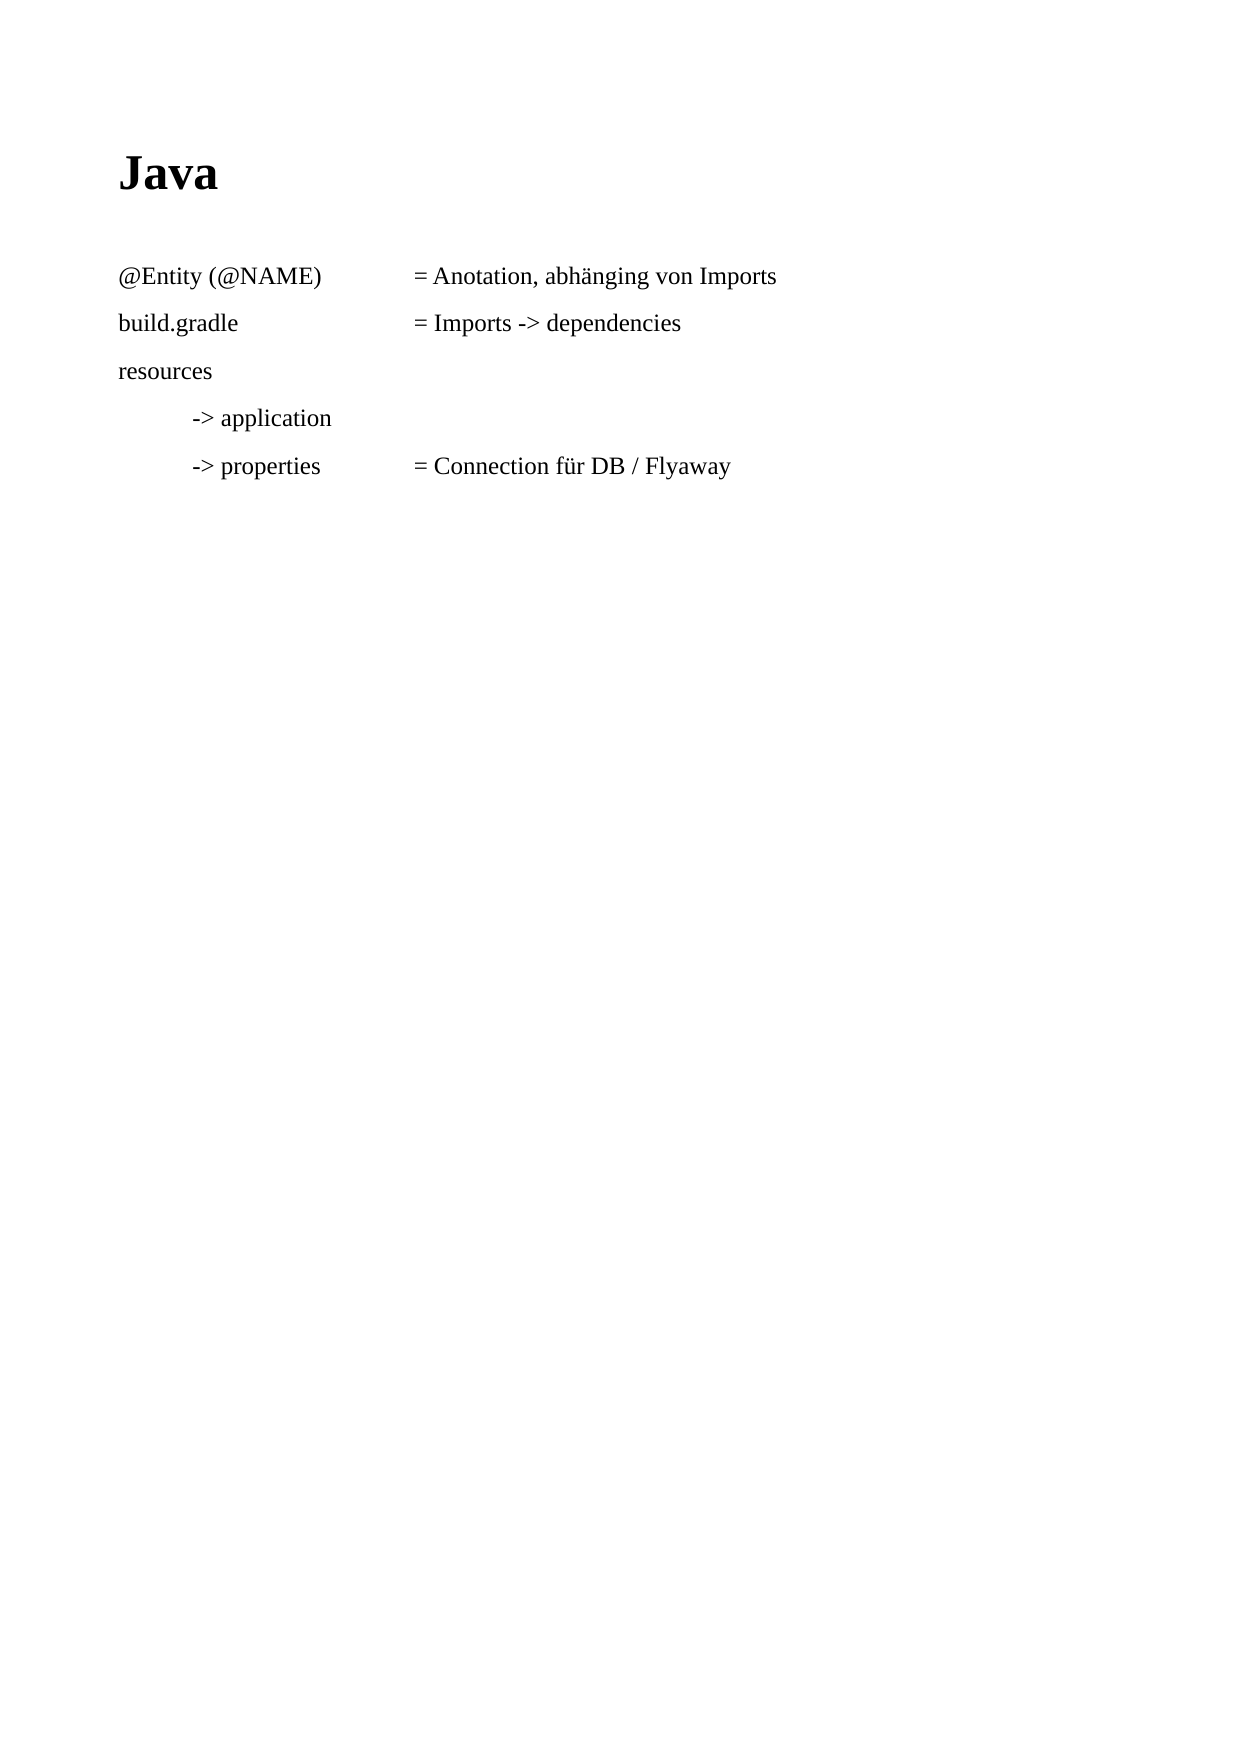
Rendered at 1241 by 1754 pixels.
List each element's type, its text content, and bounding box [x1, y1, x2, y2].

text -> application [118, 403, 1122, 432]
text @Entity (@NAME) = Anotation, abhänging von Imports [118, 261, 1122, 289]
text build.gradle = Imports -> dependencies [118, 308, 1122, 337]
subtitle Java [118, 143, 1122, 201]
text -> properties = Connection für DB / Flyaway [118, 451, 1122, 480]
text resources [118, 356, 1122, 385]
